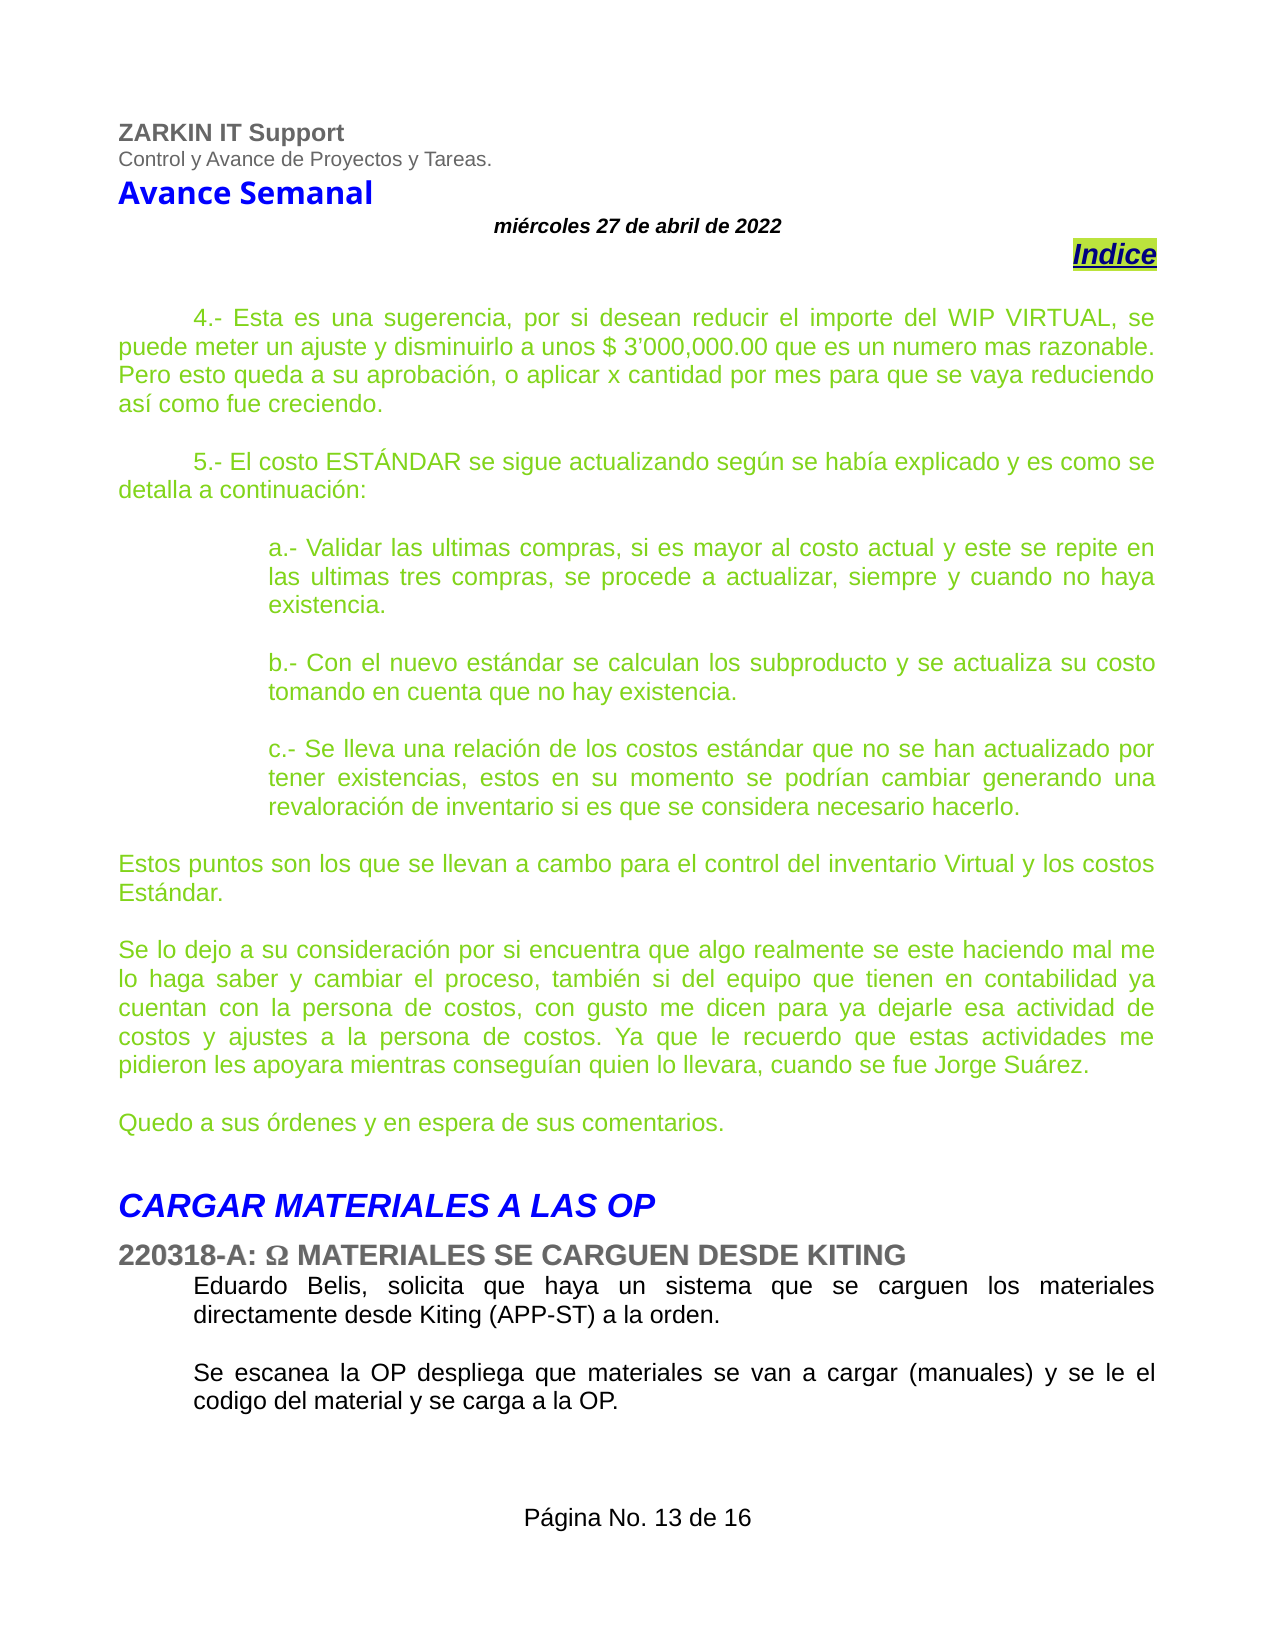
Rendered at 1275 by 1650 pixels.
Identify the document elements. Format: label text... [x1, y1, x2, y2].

text Eduardo Belis, solicita que haya un sistema que se carguen los materiales directamente desde Kiting (APP-ST) a la orden. [193, 1271, 1157, 1329]
text Estos puntos son los que se llevan a cambo para el control del inventario Virtual y los costos Estándar. [118, 849, 1157, 907]
subtitle CARGAR MATERIALES A LAS OP [118, 1186, 1157, 1225]
text Se lo dejo a su consideración por si encuentra que algo realmente se este haciendo mal me lo haga saber y cambiar el proceso, también si del equipo que tienen en contabilidad ya cuentan con la persona de costos, con gusto me dicen para ya dejarle esa actividad de costos y ajustes a la persona de costos. Ya que le recuerdo que estas actividades me pidieron les apoyara mientras conseguían quien lo llevara, cuando se fue Jorge Suárez. [118, 936, 1157, 1079]
text c.- Se lleva una relación de los costos estándar que no se han actualizado por tener existencias, estos en su momento se podrían cambiar generando una revaloración de inventario si es que se considera necesario hacerlo. [268, 734, 1157, 821]
text b.- Con el nuevo estándar se calculan los subproducto y se actualiza su costo tomando en cuenta que no hay existencia. [268, 648, 1157, 706]
subtitle 220318-A: Ω MATERIALES SE CARGUEN DESDE KITING [118, 1237, 1157, 1271]
text Se escanea la OP despliega que materiales se van a cargar (manuales) y se le el codigo del material y se carga a la OP. [193, 1358, 1157, 1415]
text 5.- El costo ESTÁNDAR se sigue actualizando según se había explicado y es como se detalla a continuación: [118, 447, 1157, 504]
text Quedo a sus órdenes y en espera de sus comentarios. [118, 1108, 1157, 1137]
text 4.- Esta es una sugerencia, por si desean reducir el importe del WIP VIRTUAL, se puede meter un ajuste y disminuirlo a unos $ 3’000,000.00 que es un numero mas razonable. Pero esto queda a su aprobación, o aplicar x cantidad por mes para que se vaya reduciendo así como fue creciendo. [118, 303, 1157, 418]
text a.- Validar las ultimas compras, si es mayor al costo actual y este se repite en las ultimas tres compras, se procede a actualizar, siempre y cuando no haya existencia. [268, 533, 1157, 619]
